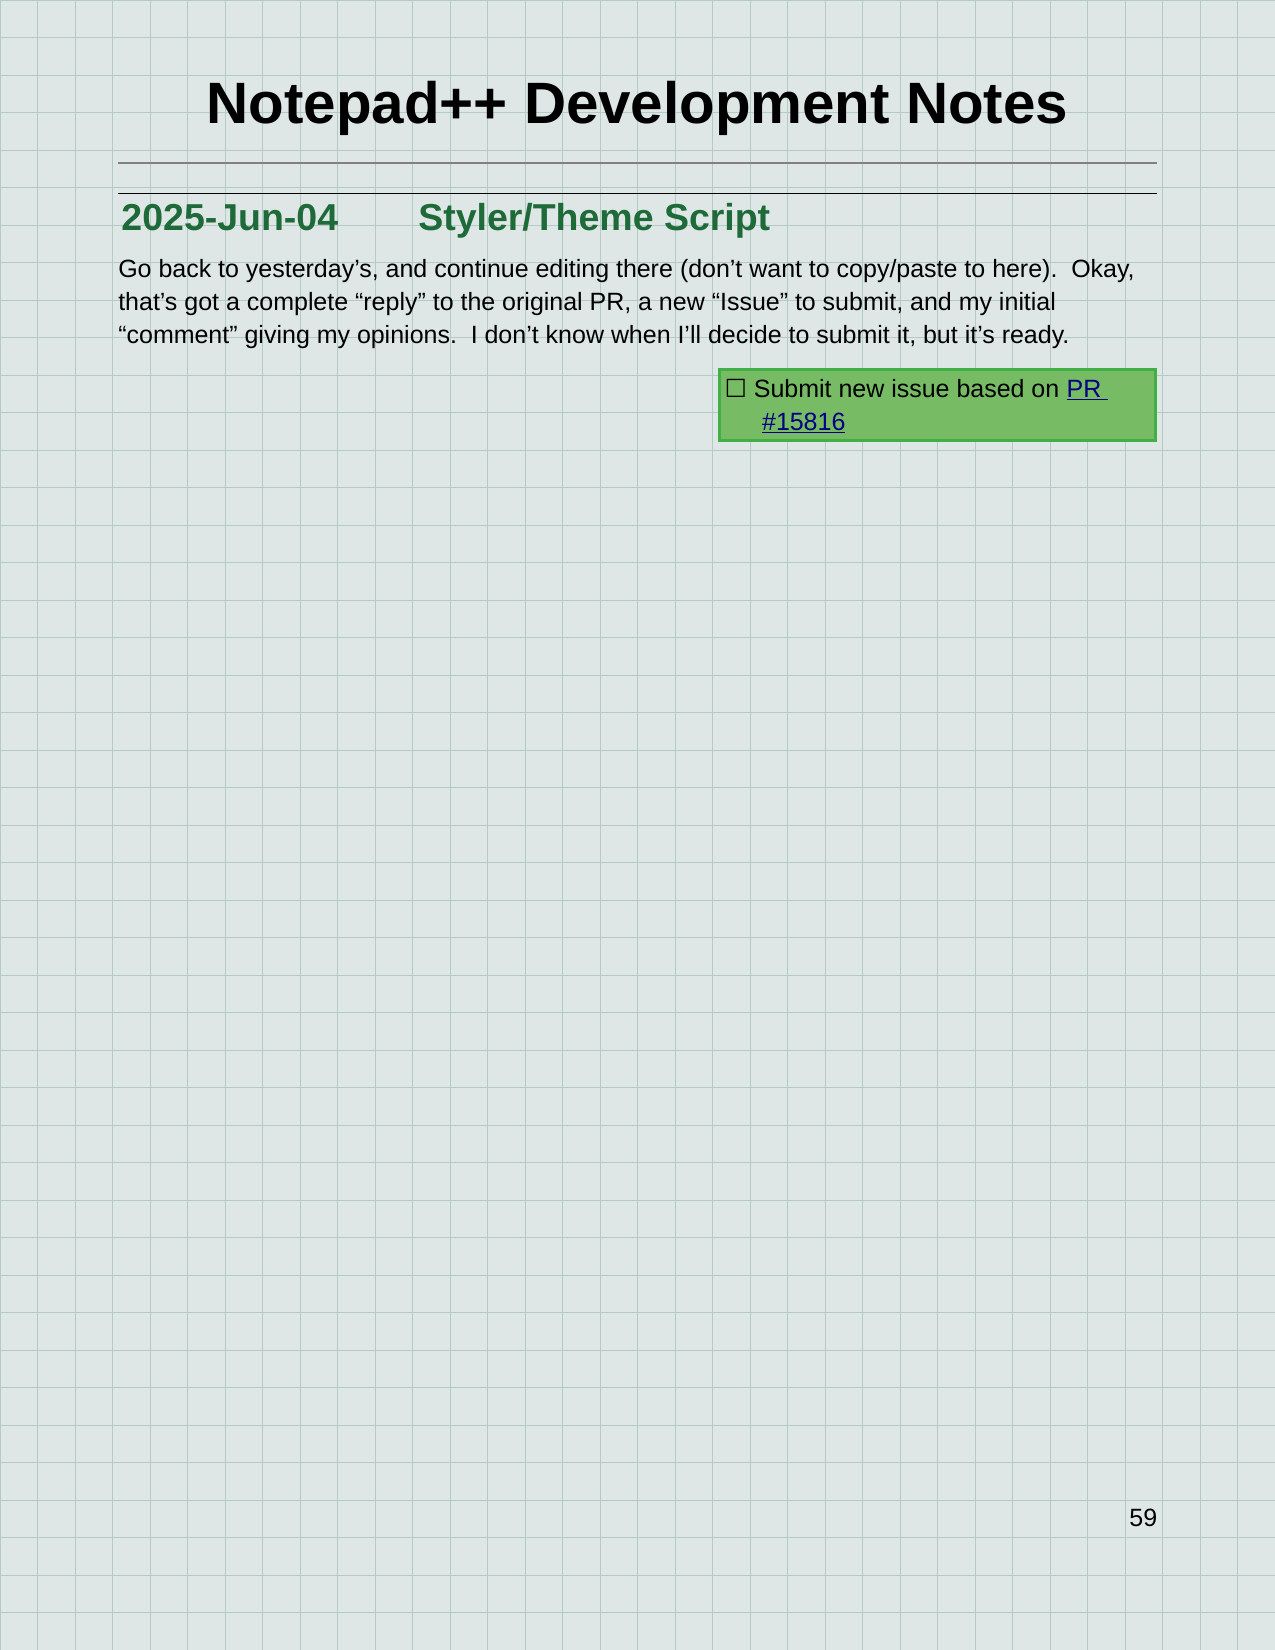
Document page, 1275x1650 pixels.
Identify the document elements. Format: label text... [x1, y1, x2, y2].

text ☐ Submit new issue based on PR #15816 [721, 371, 1154, 439]
subtitle 2025-Jun-04 Styler/Theme Script [118, 194, 1157, 242]
text Go back to yesterday’s, and continue editing there (don’t want to copy/paste to here). Okay, that’s got a complete “reply” to the original PR, a new “Issue” to submit, and my initial “comment” giving my opinions. I don’t know when I’ll decide to submit it, but it’s ready. [118, 254, 1157, 349]
